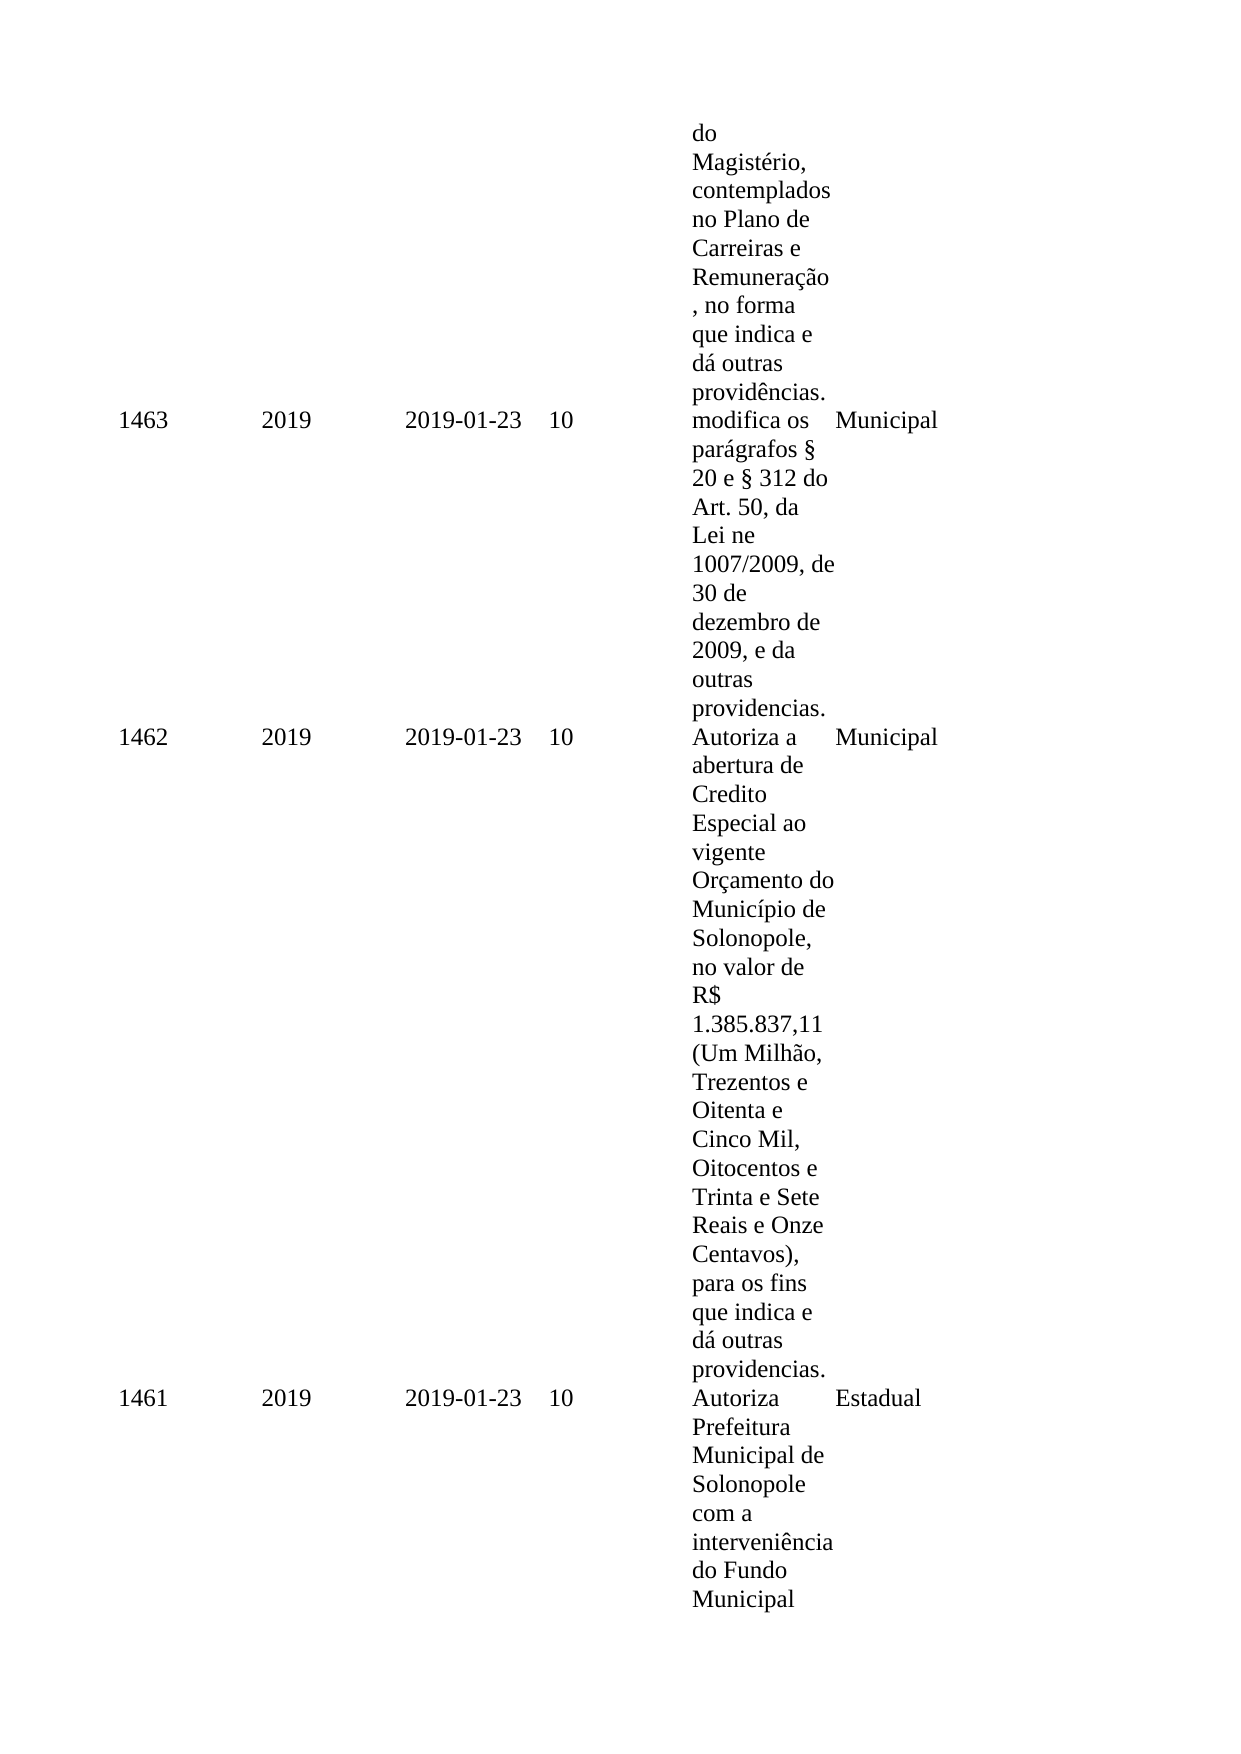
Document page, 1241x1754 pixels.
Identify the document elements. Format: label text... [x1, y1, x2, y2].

table_cell modifica os parágrafos § 20 e § 312 do Art. 50, da Lei ne 1007/2009, de 30 de dezembro de 2009, e da outras providencias. [692, 406, 835, 722]
table_cell do Magistério, contemplados no Plano de Carreiras e Remuneração, no forma que indica e dá outras providências. [692, 118, 835, 406]
table_cell [261, 118, 405, 406]
table_cell 10 [548, 1383, 692, 1613]
table_cell 1463 [118, 406, 261, 722]
table_cell [405, 118, 548, 406]
table_cell [548, 118, 692, 406]
table_cell 2019 [261, 406, 405, 722]
table_cell [979, 406, 1122, 722]
table_cell [979, 1383, 1122, 1613]
table_cell 2019 [261, 1383, 405, 1613]
table_cell 1462 [118, 722, 261, 1383]
table_cell Autoriza a abertura de Credito Especial ao vigente Orçamento do Município de Solonopole, no valor de R$ 1.385.837,11 (Um Milhão, Trezentos e Oitenta e Cinco Mil, Oitocentos e Trinta e Sete Reais e Onze Centavos), para os fins que indica e dá outras providencias. [692, 722, 835, 1383]
table_cell Municipal [835, 722, 979, 1383]
table_cell [835, 118, 979, 406]
table_cell [979, 118, 1122, 406]
table_cell 2019-01-23 [405, 722, 548, 1383]
table_cell Estadual [835, 1383, 979, 1613]
table_cell 1461 [118, 1383, 261, 1613]
table_cell Autoriza Prefeitura Municipal de Solonopole com a interveniência do Fundo Municipal [692, 1383, 835, 1613]
table_cell [118, 118, 261, 406]
table_cell 2019-01-23 [405, 406, 548, 722]
table_cell 10 [548, 406, 692, 722]
table_cell 2019-01-23 [405, 1383, 548, 1613]
table_cell Municipal [835, 406, 979, 722]
table_cell 2019 [261, 722, 405, 1383]
table_cell [979, 722, 1122, 1383]
table_cell 10 [548, 722, 692, 1383]
